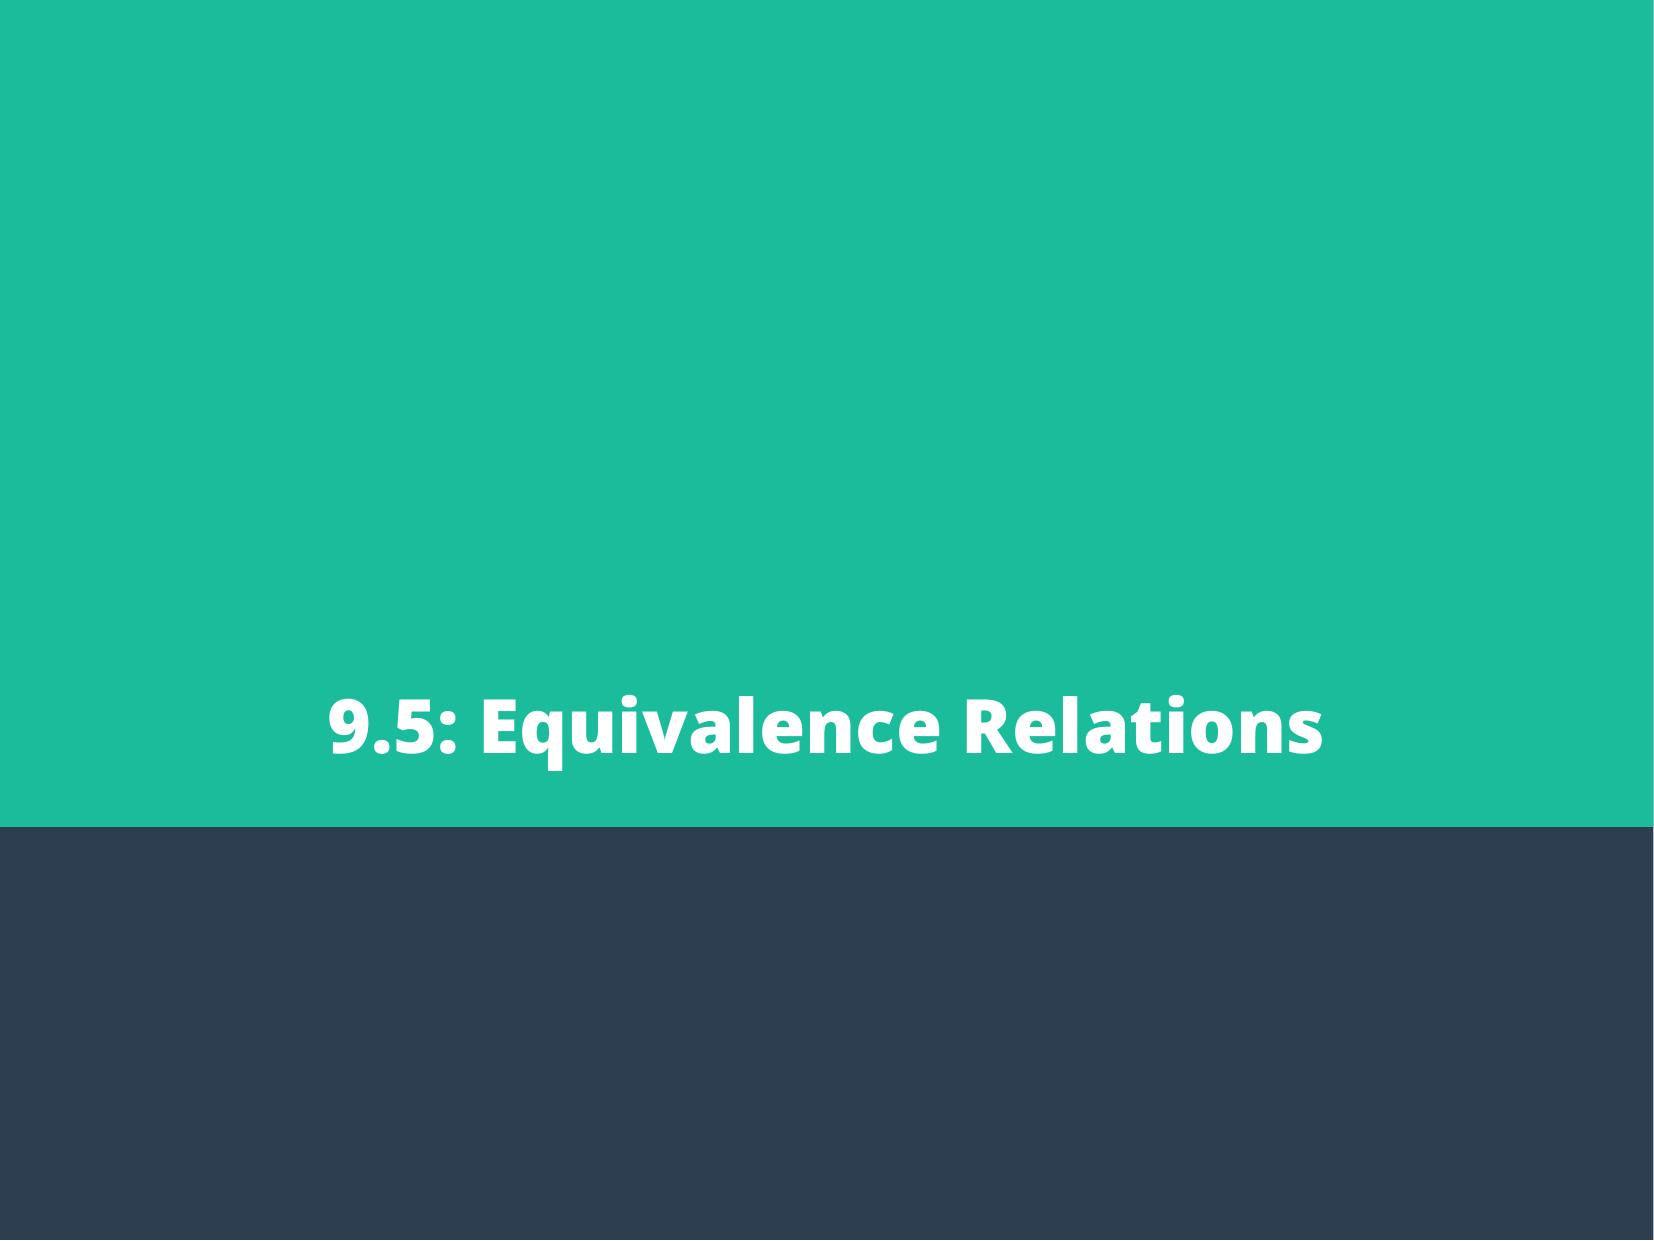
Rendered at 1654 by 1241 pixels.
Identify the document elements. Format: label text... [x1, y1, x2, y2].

title 9.5: Equivalence Relations [59, 620, 1595, 778]
